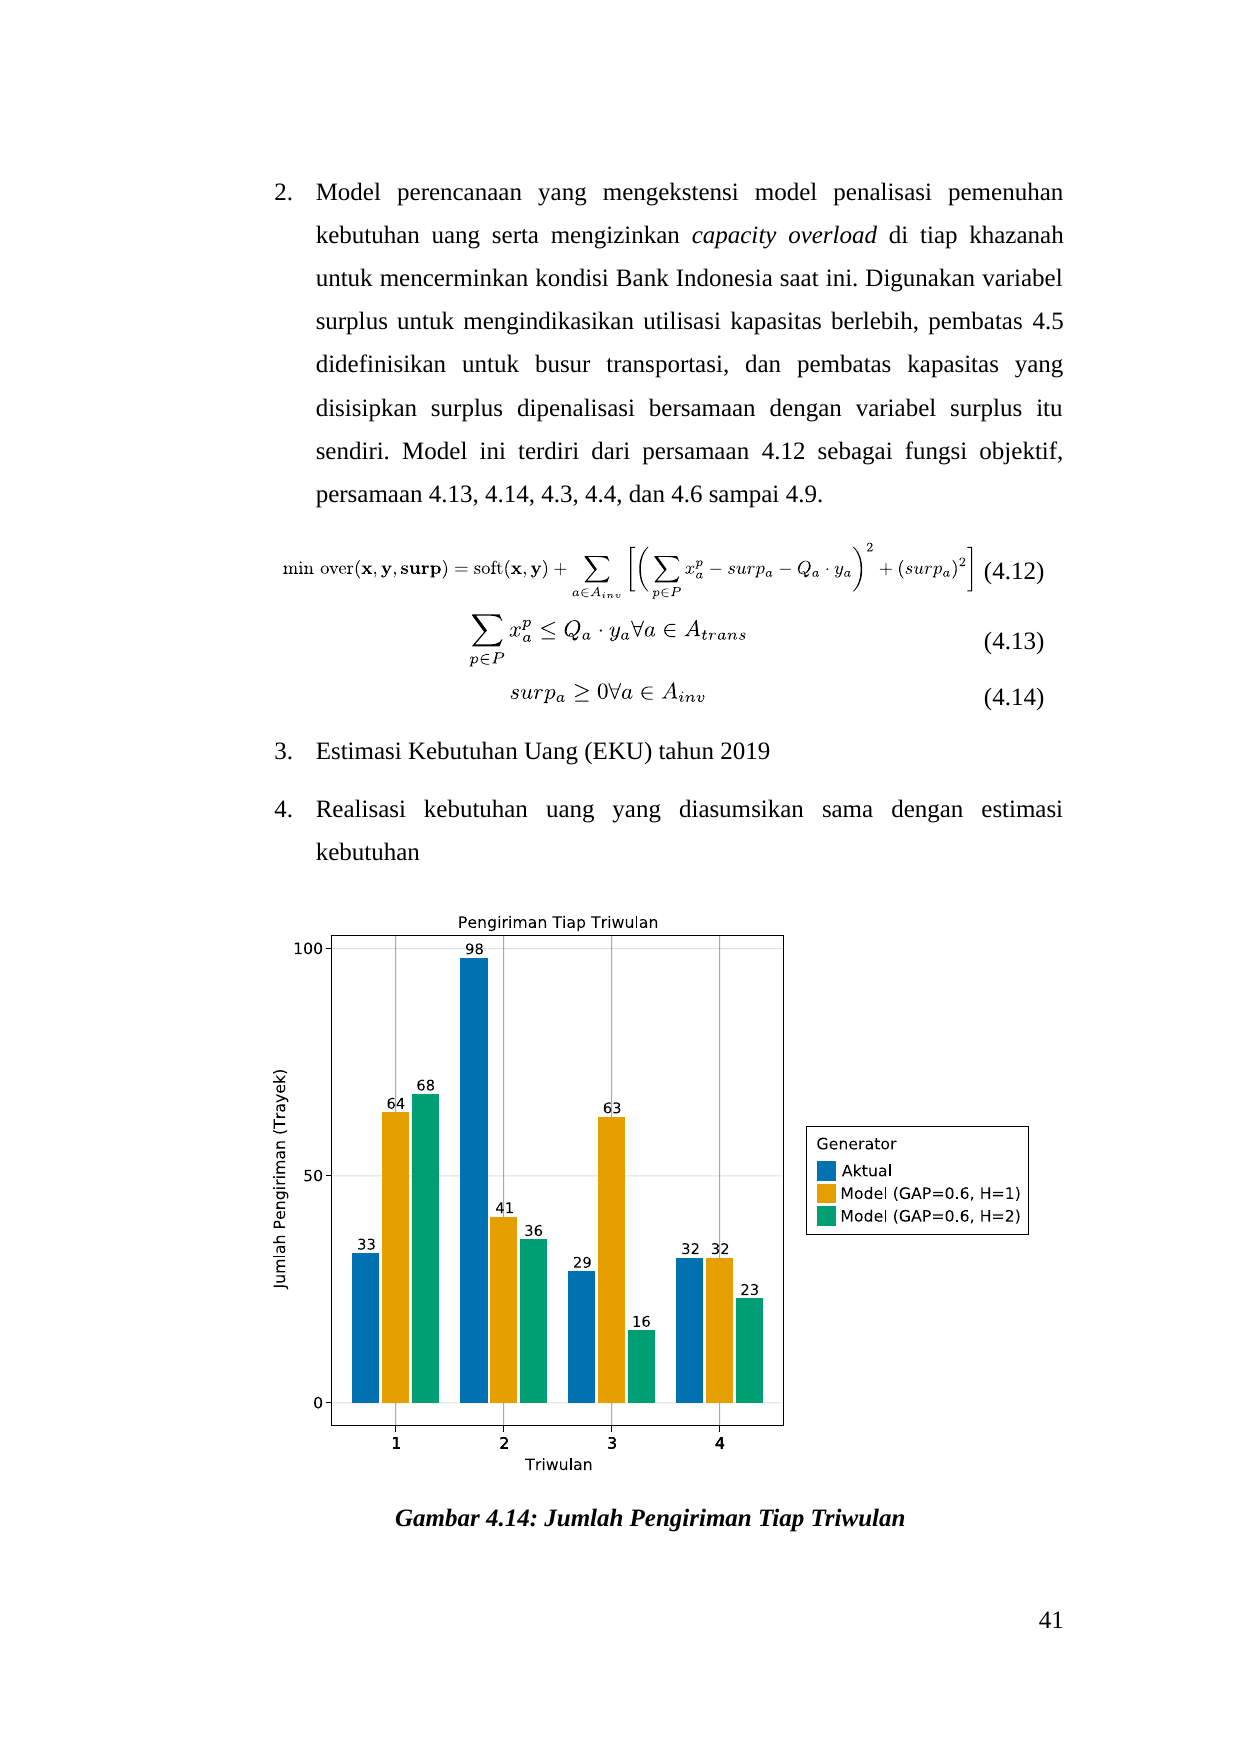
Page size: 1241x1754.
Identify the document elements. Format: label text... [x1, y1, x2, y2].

table_header (4.12) [978, 537, 1063, 609]
table_cell [237, 677, 978, 721]
list [256, 884, 1045, 897]
list Model perencanaan yang mengekstensi model penalisasi pemenuhan kebutuhan uang serta mengizinkan capacity overload di tiap khazanah untuk mencerminkan kondisi Bank Indonesia saat ini. Digunakan variabel surplus untuk mengindikasikan utilisasi kapasitas berlebih, pembatas 4.5 didefinisikan untuk busur transportasi, dan pembatas kapasitas yang disisipkan surplus dipenalisasi bersamaan dengan variabel surplus itu sendiri. Model ini terdiri dari persamaan 4.12 sebagai fungsi objektif, persamaan 4.13, 4.14, 4.3, 4.4, dan 4.6 sampai 4.9. [274, 177, 1063, 508]
table_cell [237, 609, 978, 677]
table_cell (4.13) [978, 609, 1063, 677]
list Estimasi Kebutuhan Uang (EKU) tahun 2019 [274, 736, 1063, 765]
table_cell (4.14) [978, 677, 1063, 721]
table_header [237, 537, 978, 609]
list Gambar 4.14: Jumlah Pengiriman Tiap Triwulan [256, 1489, 1045, 1532]
list Realisasi kebutuhan uang yang diasumsikan sama dengan estimasi kebutuhan [274, 794, 1063, 866]
